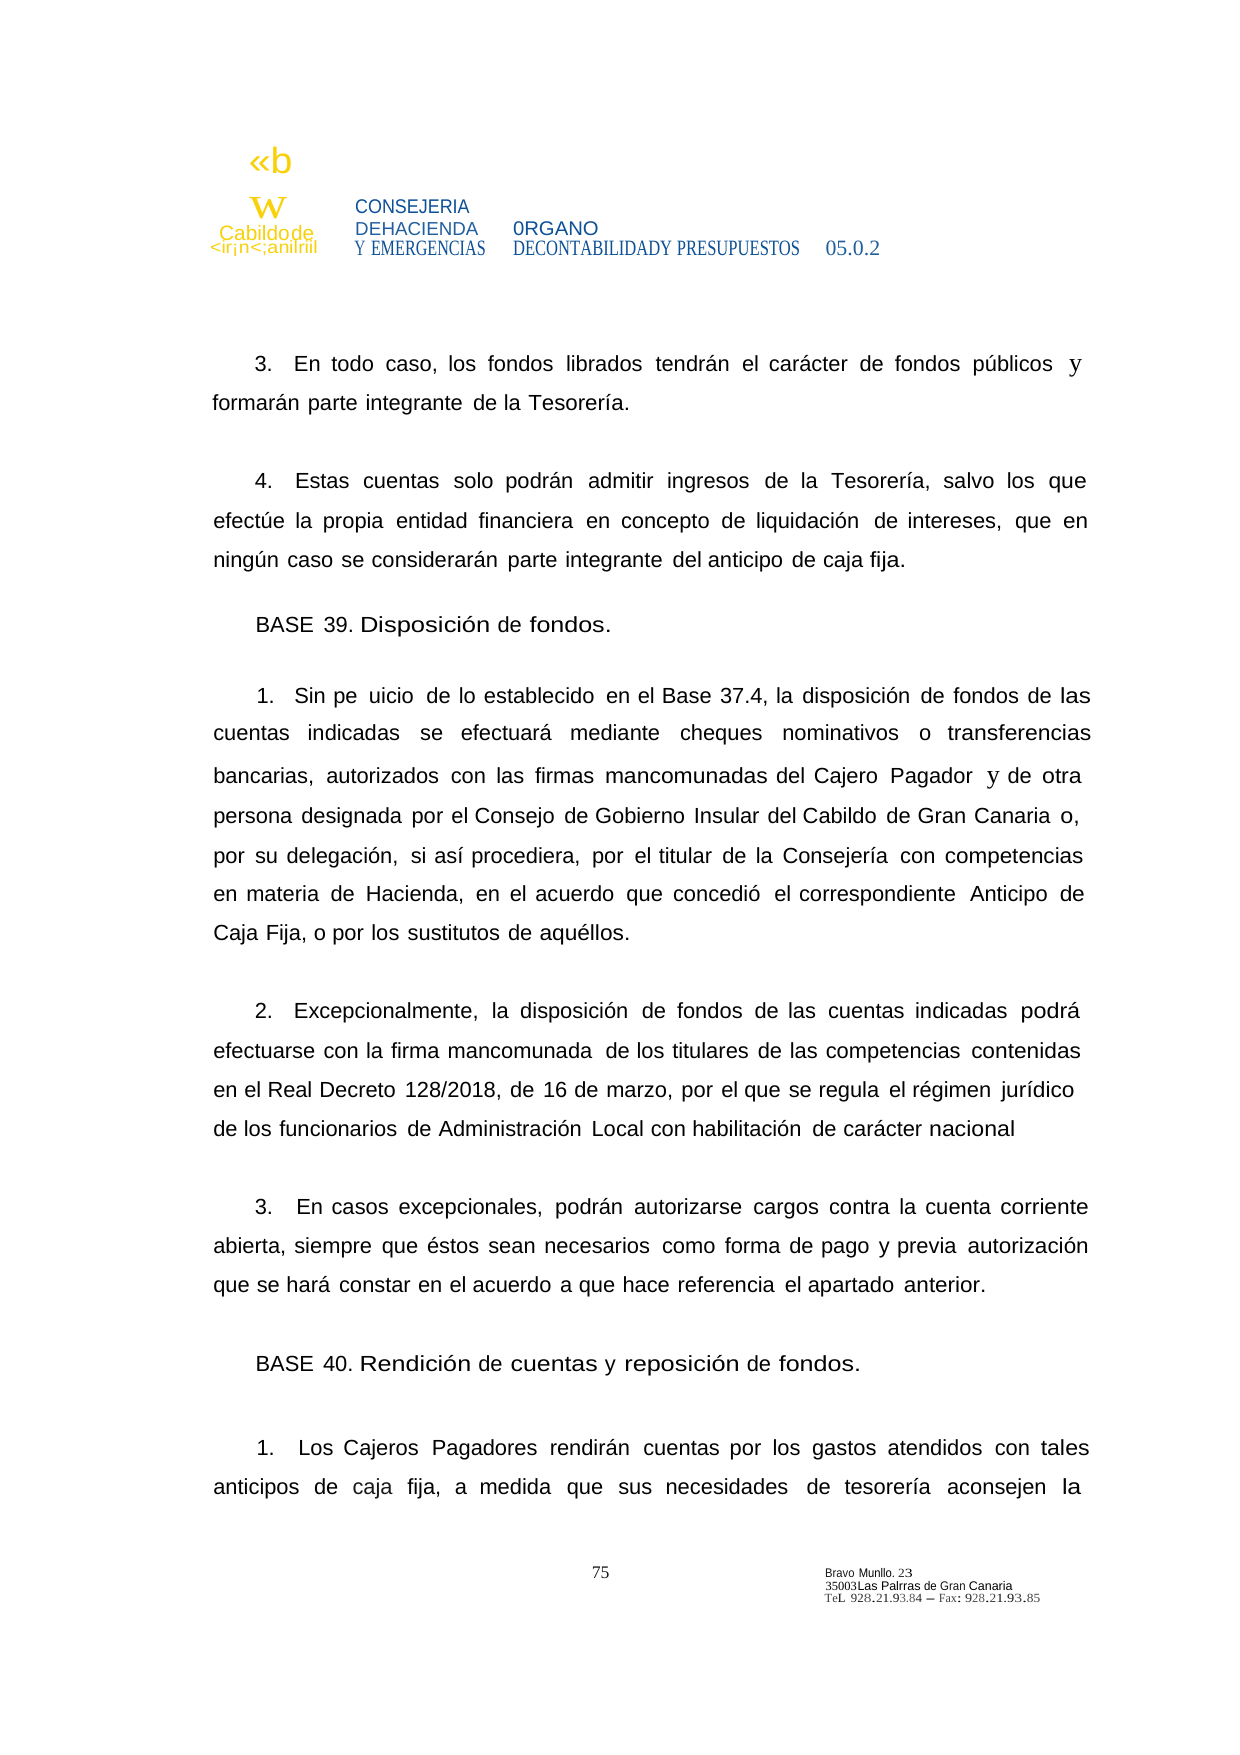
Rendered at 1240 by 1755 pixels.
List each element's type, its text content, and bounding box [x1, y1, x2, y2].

text por su delegación, si así procediera, por el titular de la Consejería con competencias en materia de Hacienda, en el acuerdo que concedió el correspondiente Anticipo de Caja Fija, o por los sustitutos de aquéllos. [213, 843, 1084, 945]
text 35003Las Palrras de Gran Canaria [825, 1581, 1240, 1592]
text 1. Los Cajeros Pagadores rendirán cuentas por los gastos atendidos con tales anticipos de caja fija, a medida que sus necesidades de tesorería aconsejen la [213, 1420, 1090, 1499]
text BASE 39. Disposición de fondos. [255, 612, 1240, 637]
text TeL 928.21.93.84 - Fax: 928.21.93.85 [824, 1592, 1240, 1605]
text 4. Estas cuentas solo podrán admitir ingresos de la Tesorería, salvo los que efectúe la propia entidad financiera en concepto de liquidación de intereses, que en ningún caso se considerarán parte integrante del anticipo de caja fija. [213, 468, 1088, 572]
text 3. En casos excepcionales, podrán autorizarse cargos contra la cuenta corriente abierta, siempre que éstos sean necesarios como forma de pago y previa autorización que se hará constar en el acuerdo a que hace referencia el apartado anterior. [213, 1194, 1089, 1297]
text formarán parte integrante de la Tesorería. [212, 390, 638, 416]
text 75 Bravo Munllo. 23 [592, 1562, 1240, 1581]
text BASE 40. Rendición de cuentas y reposición de fondos. [255, 1351, 1240, 1376]
text 1. Sin pe uicio de lo establecido en el Base 37.4, la disposición de fondos de las cuentas indicadas se efectuará mediante cheques nominativos o transferencias bancarias, autorizados con las firmas mancomunadas del Cajero Pagador y de otra [213, 683, 1092, 789]
text 3. En todo caso, los fondos librados tendrán el carácter de fondos públicos y [254, 347, 1240, 377]
text persona designada por el Consejo de Gobierno Insular del Cabildo de Gran Canaria o, [213, 803, 1085, 828]
text 2. Excepcionalmente, la disposición de fondos de las cuentas indicadas podrá efectuarse con la firma mancomunada de los titulares de las competencias contenidas en el Real Decreto 128/2018, de 16 de marzo, por el que se regula el régimen jurídico de los funcionarios de Administración Local con habilitación de carácter nacional [213, 998, 1091, 1141]
